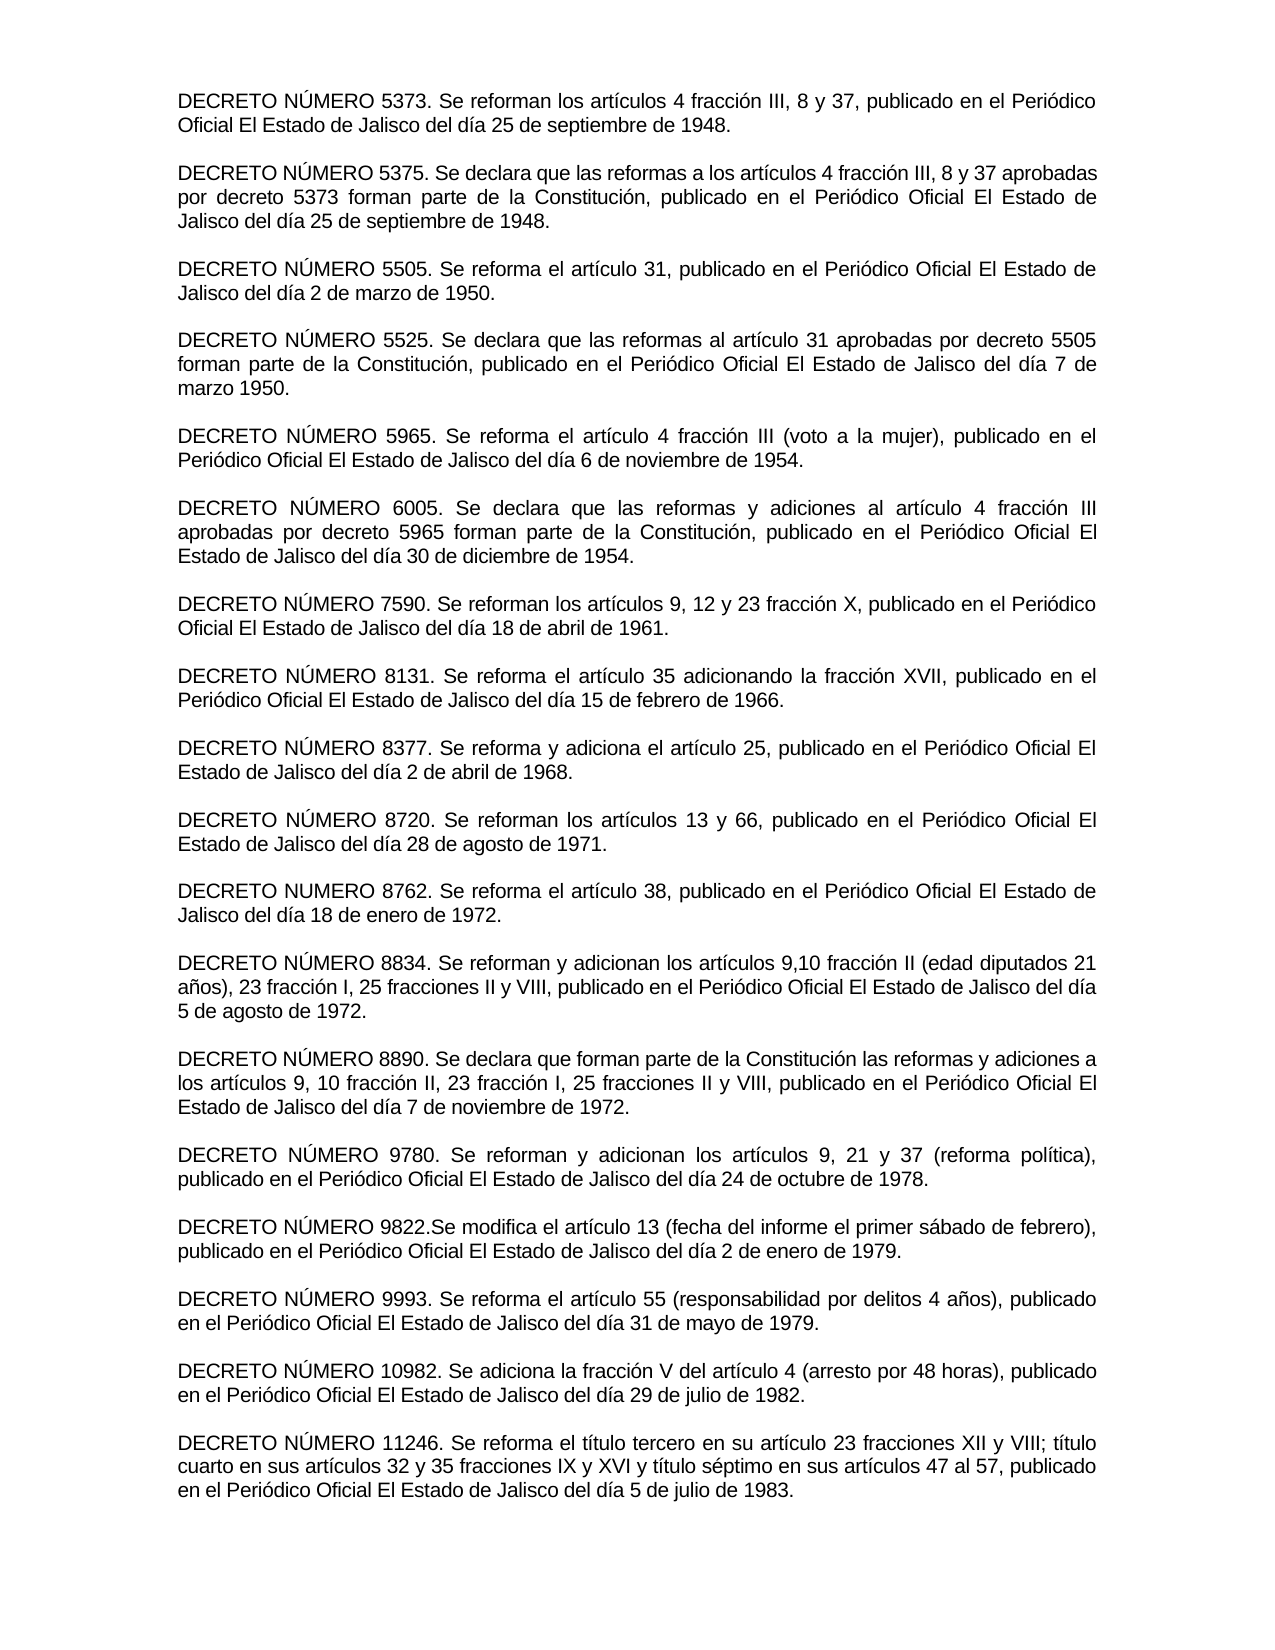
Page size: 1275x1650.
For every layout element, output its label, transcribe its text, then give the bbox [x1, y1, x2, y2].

text DECRETO NÚMERO 9993. Se reforma el artículo 55 (responsabilidad por delitos 4 años), publicado en el Periódico Oficial El Estado de Jalisco del día 31 de mayo de 1979. [177, 1287, 1098, 1334]
text DECRETO NÚMERO 8131. Se reforma el artículo 35 adicionando la fracción XVII, publicado en el Periódico Oficial El Estado de Jalisco del día 15 de febrero de 1966. [177, 664, 1098, 712]
text DECRETO NÚMERO 9780. Se reforman y adicionan los artículos 9, 21 y 37 (reforma política), publicado en el Periódico Oficial El Estado de Jalisco del día 24 de octubre de 1978. [177, 1143, 1098, 1191]
text DECRETO NÚMERO 5505. Se reforma el artículo 31, publicado en el Periódico Oficial El Estado de Jalisco del día 2 de marzo de 1950. [177, 256, 1098, 304]
text DECRETO NÚMERO 8377. Se reforma y adiciona el artículo 25, publicado en el Periódico Oficial El Estado de Jalisco del día 2 de abril de 1968. [177, 736, 1098, 783]
text DECRETO NÚMERO 8834. Se reforman y adicionan los artículos 9,10 fracción II (edad diputados 21 años), 23 fracción I, 25 fracciones II y VIII, publicado en el Periódico Oficial El Estado de Jalisco del día 5 de agosto de 1972. [177, 951, 1098, 1023]
text DECRETO NÚMERO 11246. Se reforma el título tercero en su artículo 23 fracciones XII y VIII; título cuarto en sus artículos 32 y 35 fracciones IX y XVI y título séptimo en sus artículos 47 al 57, publicado en el Periódico Oficial El Estado de Jalisco del día 5 de julio de 1983. [177, 1430, 1098, 1502]
text DECRETO NÚMERO 8890. Se declara que forman parte de la Constitución las reformas y adiciones a los artículos 9, 10 fracción II, 23 fracción I, 25 fracciones II y VIII, publicado en el Periódico Oficial El Estado de Jalisco del día 7 de noviembre de 1972. [177, 1047, 1098, 1119]
text DECRETO NÚMERO 7590. Se reforman los artículos 9, 12 y 23 fracción X, publicado en el Periódico Oficial El Estado de Jalisco del día 18 de abril de 1961. [177, 592, 1098, 640]
text DECRETO NÚMERO 10982. Se adiciona la fracción V del artículo 4 (arresto por 48 horas), publicado en el Periódico Oficial El Estado de Jalisco del día 29 de julio de 1982. [177, 1358, 1098, 1406]
text DECRETO NÚMERO 5525. Se declara que las reformas al artículo 31 aprobadas por decreto 5505 forman parte de la Constitución, publicado en el Periódico Oficial El Estado de Jalisco del día 7 de marzo 1950. [177, 328, 1098, 400]
text DECRETO NÚMERO 6005. Se declara que las reformas y adiciones al artículo 4 fracción III aprobadas por decreto 5965 forman parte de la Constitución, publicado en el Periódico Oficial El Estado de Jalisco del día 30 de diciembre de 1954. [177, 496, 1098, 568]
text DECRETO NÚMERO 5373. Se reforman los artículos 4 fracción III, 8 y 37, publicado en el Periódico Oficial El Estado de Jalisco del día 25 de septiembre de 1948. [177, 89, 1098, 137]
text DECRETO NUMERO 8762. Se reforma el artículo 38, publicado en el Periódico Oficial El Estado de Jalisco del día 18 de enero de 1972. [177, 879, 1098, 927]
text DECRETO NÚMERO 9822.Se modifica el artículo 13 (fecha del informe el primer sábado de febrero), publicado en el Periódico Oficial El Estado de Jalisco del día 2 de enero de 1979. [177, 1215, 1098, 1263]
text DECRETO NÚMERO 8720. Se reforman los artículos 13 y 66, publicado en el Periódico Oficial El Estado de Jalisco del día 28 de agosto de 1971. [177, 807, 1098, 855]
text DECRETO NÚMERO 5965. Se reforma el artículo 4 fracción III (voto a la mujer), publicado en el Periódico Oficial El Estado de Jalisco del día 6 de noviembre de 1954. [177, 424, 1098, 472]
text DECRETO NÚMERO 5375. Se declara que las reformas a los artículos 4 fracción III, 8 y 37 aprobadas por decreto 5373 forman parte de la Constitución, publicado en el Periódico Oficial El Estado de Jalisco del día 25 de septiembre de 1948. [177, 161, 1098, 232]
